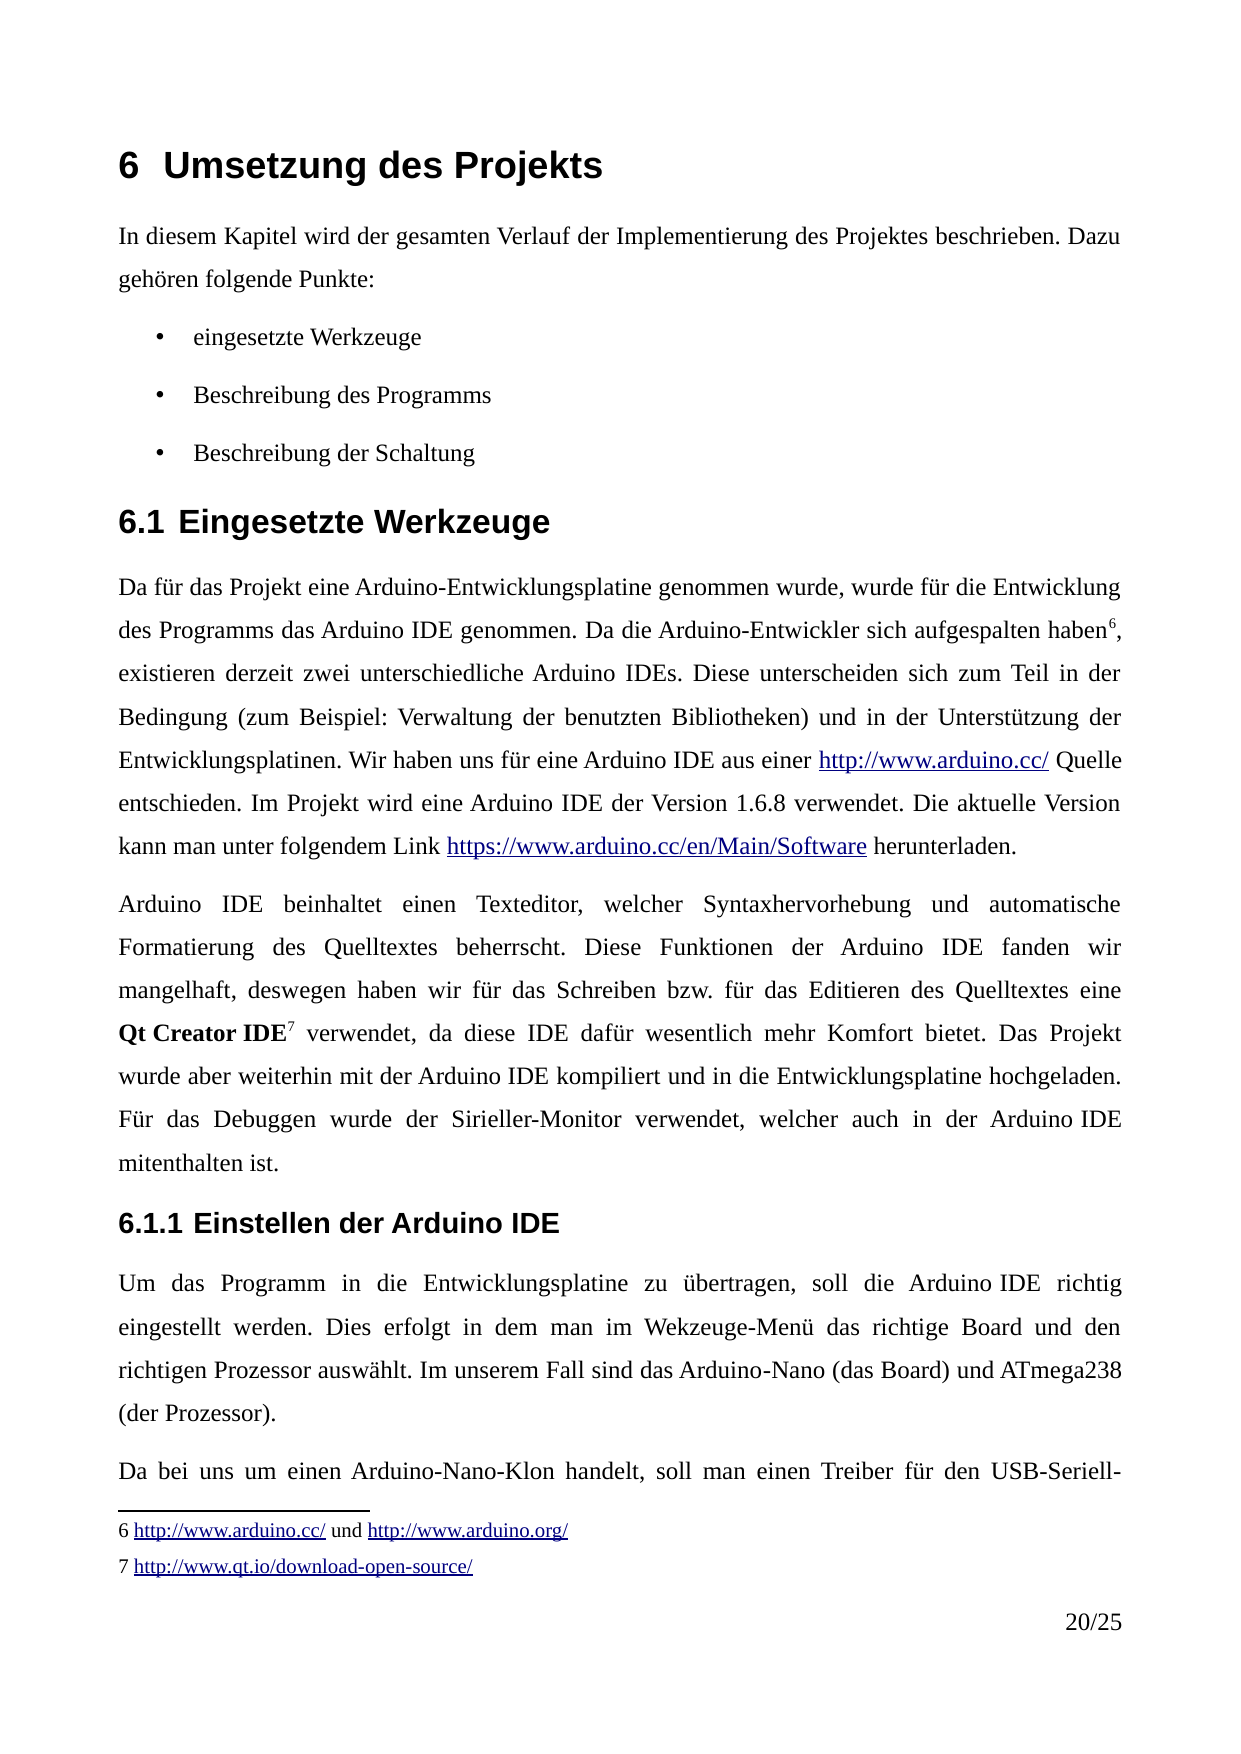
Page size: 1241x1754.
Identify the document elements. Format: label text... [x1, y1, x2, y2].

text Um das Programm in die Entwicklungsplatine zu übertragen, soll die Arduino IDE richtig eingestellt werden. Dies erfolgt in dem man im Wekzeuge-Menü das richtige Board und den richtigen Prozessor auswählt. Im unserem Fall sind das Arduino‑Nano (das Board) und ATmega238 (der Prozessor). [118, 1268, 1122, 1427]
subtitle Einstellen der Arduino IDE [118, 1206, 1122, 1239]
list Beschreibung der Schaltung [156, 438, 1122, 467]
list Beschreibung des Programms [156, 380, 1122, 409]
text Arduino IDE beinhaltet einen Texteditor, welcher Syntaxhervorhebung und automatische Formatierung des Quelltextes beherrscht. Diese Funktionen der Arduino IDE fanden wir mangelhaft, deswegen haben wir für das Schreiben bzw. für das Editieren des Quelltextes eine Qt Creator IDE verwendet, da diese IDE dafür wesentlich mehr Komfort bietet. Das Projekt wurde aber weiterhin mit der Arduino IDE kompiliert und in die Entwicklungsplatine hochgeladen. Für das Debuggen wurde der Sirieller-Monitor verwendet, welcher auch in der Arduino IDE mitenthalten ist. [118, 889, 1122, 1176]
subtitle Eingesetzte Werkzeuge [118, 502, 1122, 541]
text http://www.arduino.cc/ und http://www.arduino.org/ [118, 1517, 1122, 1542]
text Da für das Projekt eine Arduino-Entwicklungsplatine genommen wurde, wurde für die Entwicklung des Programms das Arduino IDE genommen. Da die Arduino-Entwickler sich aufgespalten haben, existieren derzeit zwei unterschiedliche Arduino IDEs. Diese unterscheiden sich zum Teil in der Bedingung (zum Beispiel: Verwaltung der benutzten Bibliotheken) und in der Unterstützung der Entwicklungsplatinen. Wir haben uns für eine Arduino IDE aus einer http://www.arduino.cc/ Quelle entschieden. Im Projekt wird eine Arduino IDE der Version 1.6.8 verwendet. Die aktuelle Version kann man unter folgendem Link https://www.arduino.cc/en/Main/Software herunterladen. [118, 572, 1122, 860]
text http://www.qt.io/download-open-source/ [118, 1553, 1122, 1578]
text Da bei uns um einen Arduino-Nano-Klon handelt, soll man einen Treiber für den USB-Seriell- [118, 1456, 1122, 1484]
subtitle Umsetzung des Projekts [118, 143, 1122, 187]
list eingesetzte Werkzeuge [156, 322, 1122, 351]
text In diesem Kapitel wird der gesamten Verlauf der Implementierung des Projektes beschrieben. Dazu gehören folgende Punkte: [118, 221, 1122, 293]
